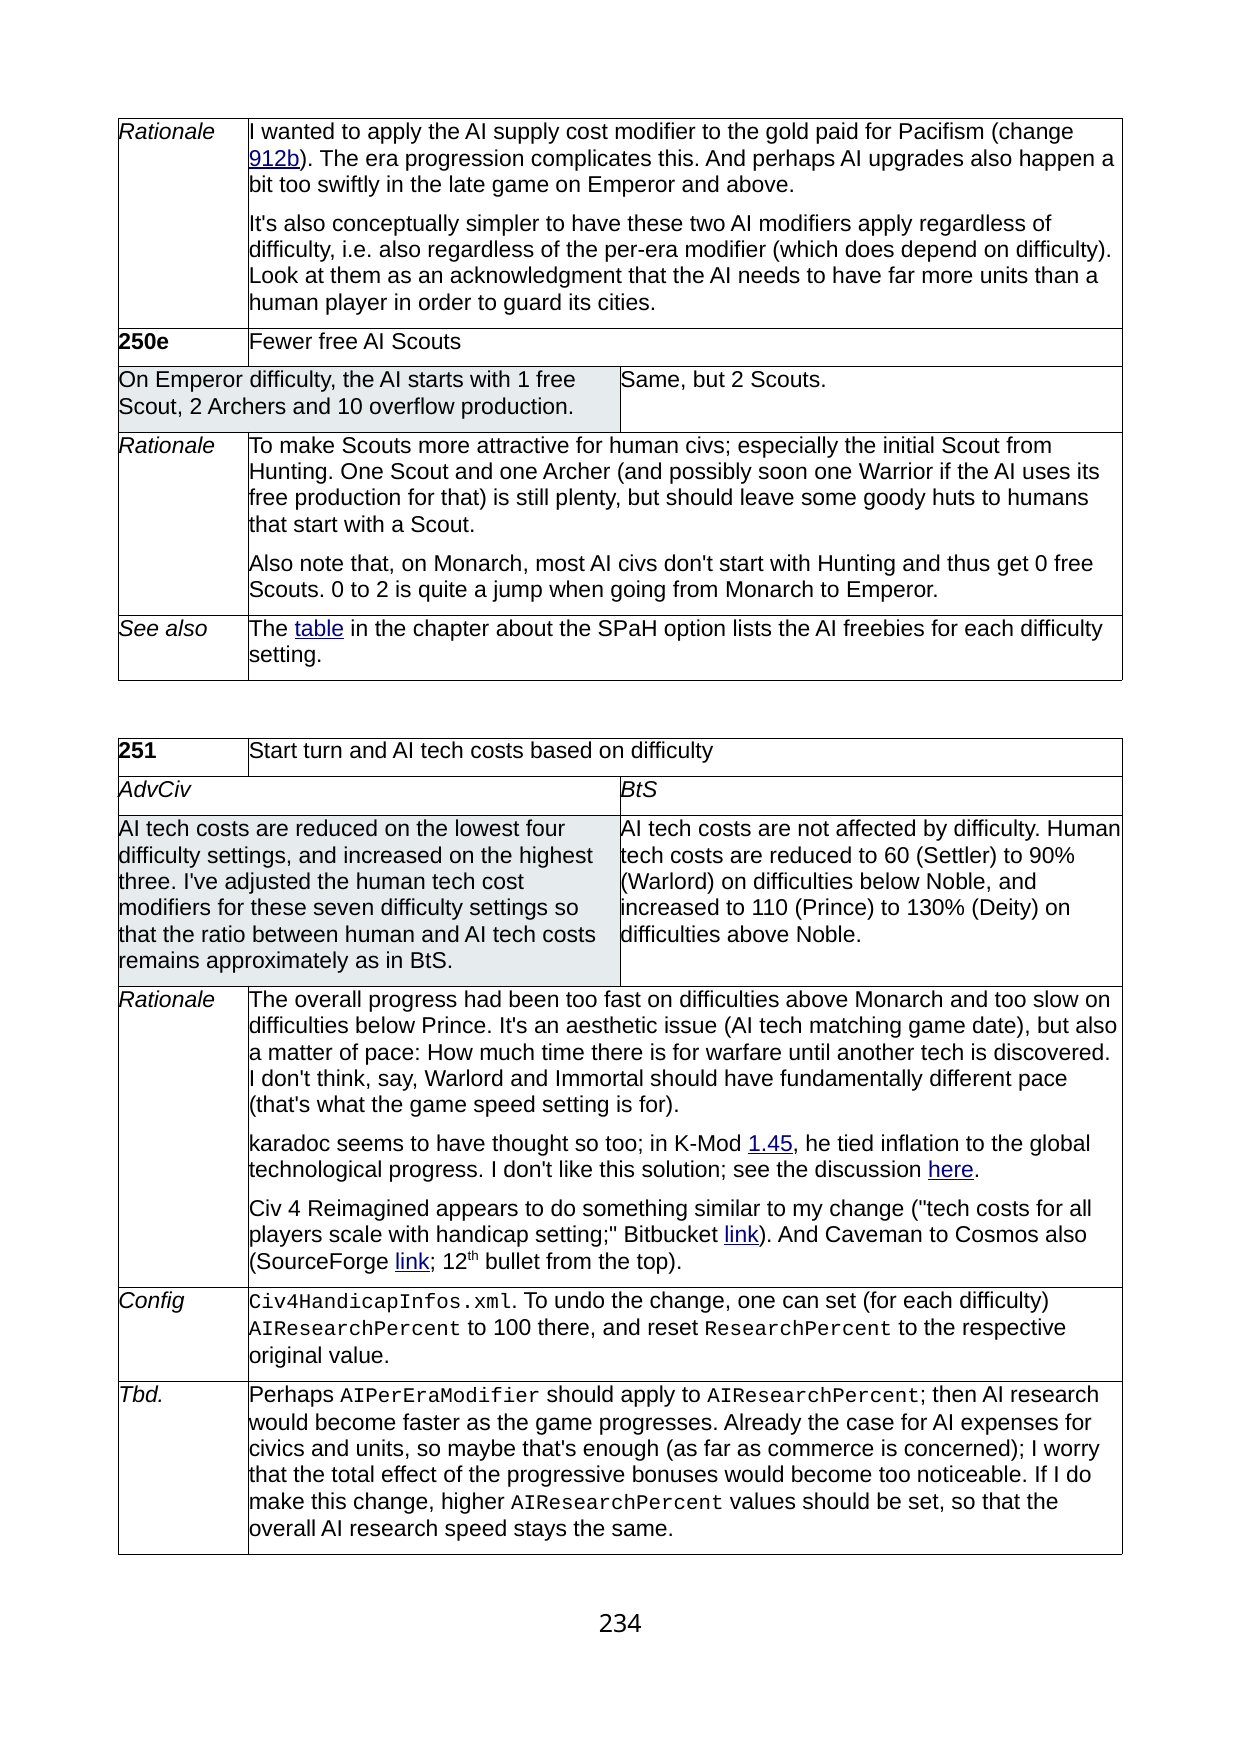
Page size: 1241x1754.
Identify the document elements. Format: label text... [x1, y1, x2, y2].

table_cell Rationale [119, 987, 248, 1287]
table_cell AI tech costs are not affected by difficulty. Human tech costs are reduced to 60 (Settler) to 90% (Warlord) on difficulties below Noble, and increased to 110 (Prince) to 130% (Deity) on difficulties above Noble. [621, 816, 1122, 986]
table_cell The table in the chapter about the SPaH option lists the AI freebies for each difficulty setting. [249, 616, 1122, 680]
table_cell See also [119, 616, 248, 680]
table_cell Fewer free AI Scouts [249, 329, 1122, 366]
table_header 251 [119, 739, 248, 776]
table_cell To make Scouts more attractive for human civs; especially the initial Scout from Hunting. One Scout and one Archer (and possibly soon one Warrior if the AI uses its free production for that) is still plenty, but should leave some goody huts to humans that start with a Scout. Also note that, on Monarch, most AI civs don't start with Hunting and thus get 0 free Scouts. 0 to 2 is quite a jump when going from Monarch to Emperor. [249, 433, 1122, 614]
table_cell Tbd. [119, 1382, 248, 1554]
table_cell AdvCiv [119, 777, 620, 815]
table_cell I wanted to apply the AI supply cost modifier to the gold paid for Pacifism (change 912b). The era progression complicates this. And perhaps AI upgrades also happen a bit too swiftly in the late game on Emperor and above. It's also conceptually simpler to have these two AI modifiers apply regardless of difficulty, i.e. also regardless of the per-era modifier (which does depend on difficulty). Look at them as an acknowledgment that the AI needs to have far more units than a human player in order to guard its cities. [249, 119, 1122, 327]
table_cell Civ4HandicapInfos.xml. To undo the change, one can set (for each difficulty) AIResearchPercent to 100 there, and reset ResearchPercent to the respective original value. [249, 1288, 1122, 1381]
table_header Start turn and AI tech costs based on difficulty [249, 739, 1122, 776]
table_cell On Emperor difficulty, the AI starts with 1 free Scout, 2 Archers and 10 overflow production. [119, 367, 620, 432]
table_cell 250e [119, 329, 248, 366]
table_cell AI tech costs are reduced on the lowest four difficulty settings, and increased on the highest three. I've adjusted the human tech cost modifiers for these seven difficulty settings so that the ratio between human and AI tech costs remains approximately as in BtS. [119, 816, 620, 986]
table_cell Rationale [119, 119, 248, 327]
table_cell Same, but 2 Scouts. [621, 367, 1122, 432]
table_cell BtS [621, 777, 1122, 815]
table_cell The overall progress had been too fast on difficulties above Monarch and too slow on difficulties below Prince. It's an aesthetic issue (AI tech matching game date), but also a matter of pace: How much time there is for warfare until another tech is discovered. I don't think, say, Warlord and Immortal should have fundamentally different pace (that's what the game speed setting is for). karadoc seems to have thought so too; in K-Mod 1.45, he tied inflation to the global technological progress. I don't like this solution; see the discussion here. Civ 4 Reimagined appears to do something similar to my change ("tech costs for all players scale with handicap setting;" Bitbucket link). And Caveman to Cosmos also (SourceForge link; 12th bullet from the top). [249, 987, 1122, 1287]
table_cell Config [119, 1288, 248, 1381]
table_cell Rationale [119, 433, 248, 614]
table_cell Perhaps AIPerEraModifier should apply to AIResearchPercent; then AI research would become faster as the game progresses. Already the case for AI expenses for civics and units, so maybe that's enough (as far as commerce is concerned); I worry that the total effect of the progressive bonuses would become too noticeable. If I do make this change, higher AIResearchPercent values should be set, so that the overall AI research speed stays the same. [249, 1382, 1122, 1554]
